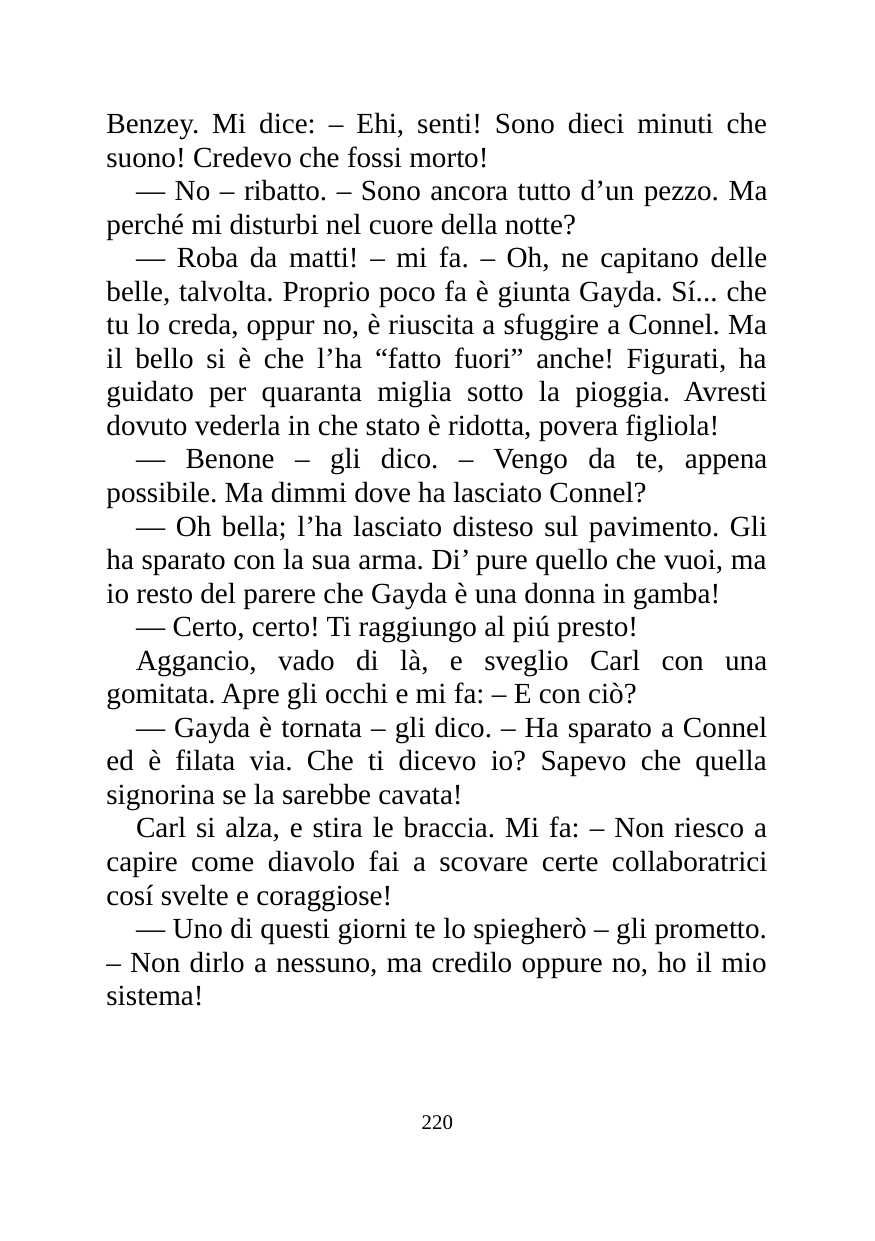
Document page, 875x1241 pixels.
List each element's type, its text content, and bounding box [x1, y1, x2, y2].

text — Certo, certo! Ti raggiungo al piú presto! [106, 609, 768, 643]
text Carl si alza, e stira le braccia. Mi fa: – Non riesco a capire come diavolo fai a scovare certe collaboratrici cosí svelte e coraggiose! [106, 811, 768, 911]
text — Oh bella; l’ha lasciato disteso sul pavimento. Gli ha sparato con la sua arma. Di’ pure quello che vuoi, ma io resto del parere che Gayda è una donna in gamba! [106, 509, 768, 609]
text — Gayda è tornata – gli dico. – Ha sparato a Connel ed è filata via. Che ti dicevo io? Sapevo che quella signorina se la sarebbe cavata! [106, 710, 768, 811]
text — Uno di questi giorni te lo spiegherò – gli prometto. – Non dirlo a nessuno, ma credilo oppure no, ho il mio sistema! [106, 911, 768, 1012]
text — Benone – gli dico. – Vengo da te, appena possibile. Ma dimmi dove ha lasciato Connel? [106, 442, 768, 509]
text Aggancio, vado di là, e sveglio Carl con una gomitata. Apre gli occhi e mi fa: – E con ciò? [106, 643, 768, 710]
text — No – ribatto. – Sono ancora tutto d’un pezzo. Ma perché mi disturbi nel cuore della notte? [106, 173, 768, 240]
text — Roba da matti! – mi fa. – Oh, ne capitano delle belle, talvolta. Proprio poco fa è giunta Gayda. Sí... che tu lo creda, oppur no, è riuscita a sfuggire a Connel. Ma il bello si è che l’ha “fatto fuori” anche! Figurati, ha guidato per quaranta miglia sotto la pioggia. Avresti dovuto vederla in che stato è ridotta, povera figliola! [106, 240, 768, 442]
text Benzey. Mi dice: – Ehi, senti! Sono dieci minuti che suono! Credevo che fossi morto! [106, 106, 768, 173]
